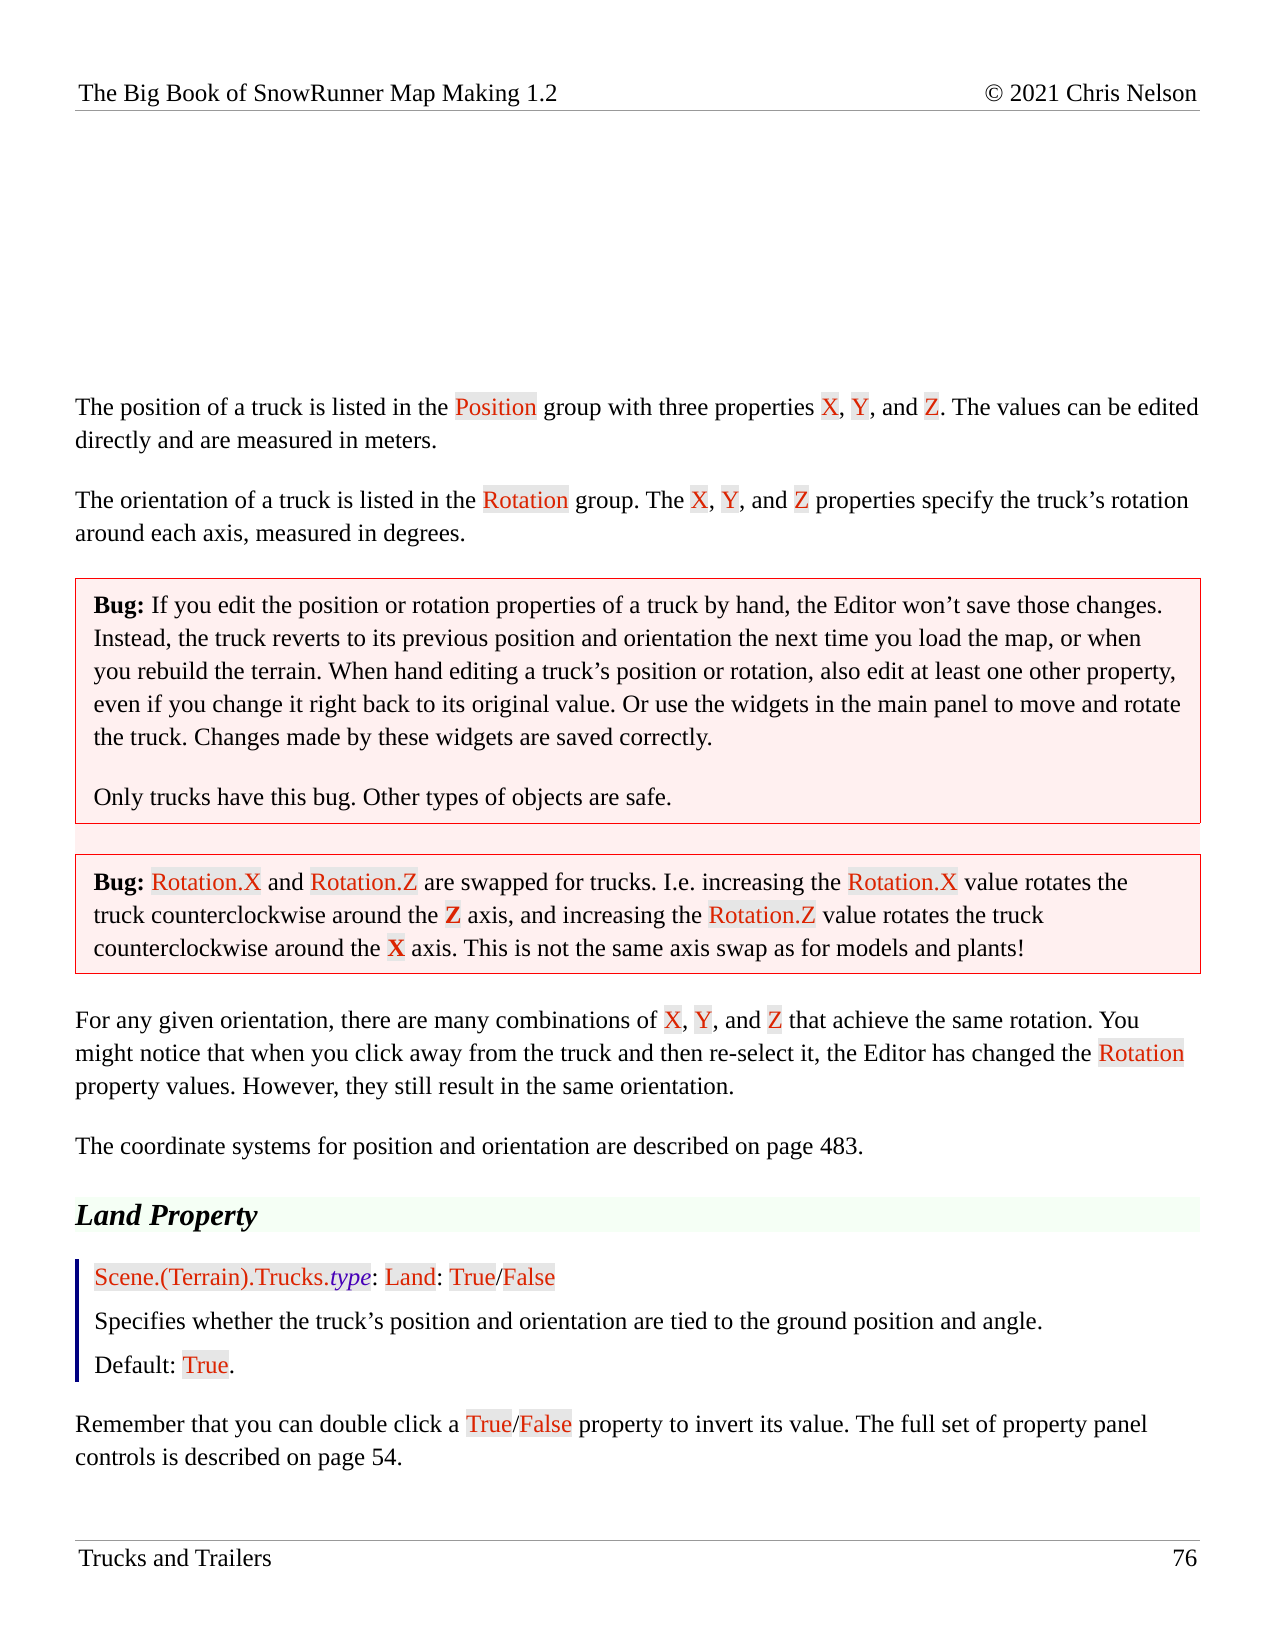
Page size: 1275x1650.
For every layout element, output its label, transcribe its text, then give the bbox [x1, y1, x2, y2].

text The position of a truck is listed in the Position group with three properties X, Y, and Z. The values can be edited directly and are measured in meters. [75, 392, 1200, 453]
subtitle Land Property [75, 1197, 1200, 1232]
text Only trucks have this bug. Other types of objects are safe. [76, 770, 1200, 823]
text Remember that you can double click a True/False property to invert its value. The full set of property panel controls is described on page 54. [75, 1409, 1200, 1470]
list Rotation.X and Rotation.Z are swapped for trucks. I.e. increasing the Rotation.X value rotates the truck counterclockwise around the Z axis, and increasing the Rotation.Z value rotates the truck counterclockwise around the X axis. This is not the same axis swap as for models and plants! [76, 855, 1200, 973]
text For any given orientation, there are many combinations of X, Y, and Z that achieve the same rotation. You might notice that when you click away from the truck and then re-select it, the Editor has changed the Rotation property values. However, they still result in the same orientation. [75, 1005, 1200, 1100]
text Scene.(Terrain).Trucks.type: Land: True/False [79, 1259, 1200, 1291]
list If you edit the position or rotation properties of a truck by hand, the Editor won’t save those changes. Instead, the truck reverts to its previous position and orientation the next time you load the map, or when you rebuild the terrain. When hand editing a truck’s position or rotation, also edit at least one other property, even if you change it right back to its original value. Or use the widgets in the main panel to move and rotate the truck. Changes made by these widgets are saved correctly. [76, 579, 1200, 751]
text The orientation of a truck is listed in the Rotation group. The X, Y, and Z properties specify the truck’s rotation around each axis, measured in degrees. [75, 485, 1200, 546]
text Default: True. [79, 1347, 1200, 1382]
text Specifies whether the truck’s position and orientation are tied to the ground position and angle. [79, 1303, 1200, 1335]
text The coordinate systems for position and orientation are described on page 483. [75, 1131, 1200, 1160]
